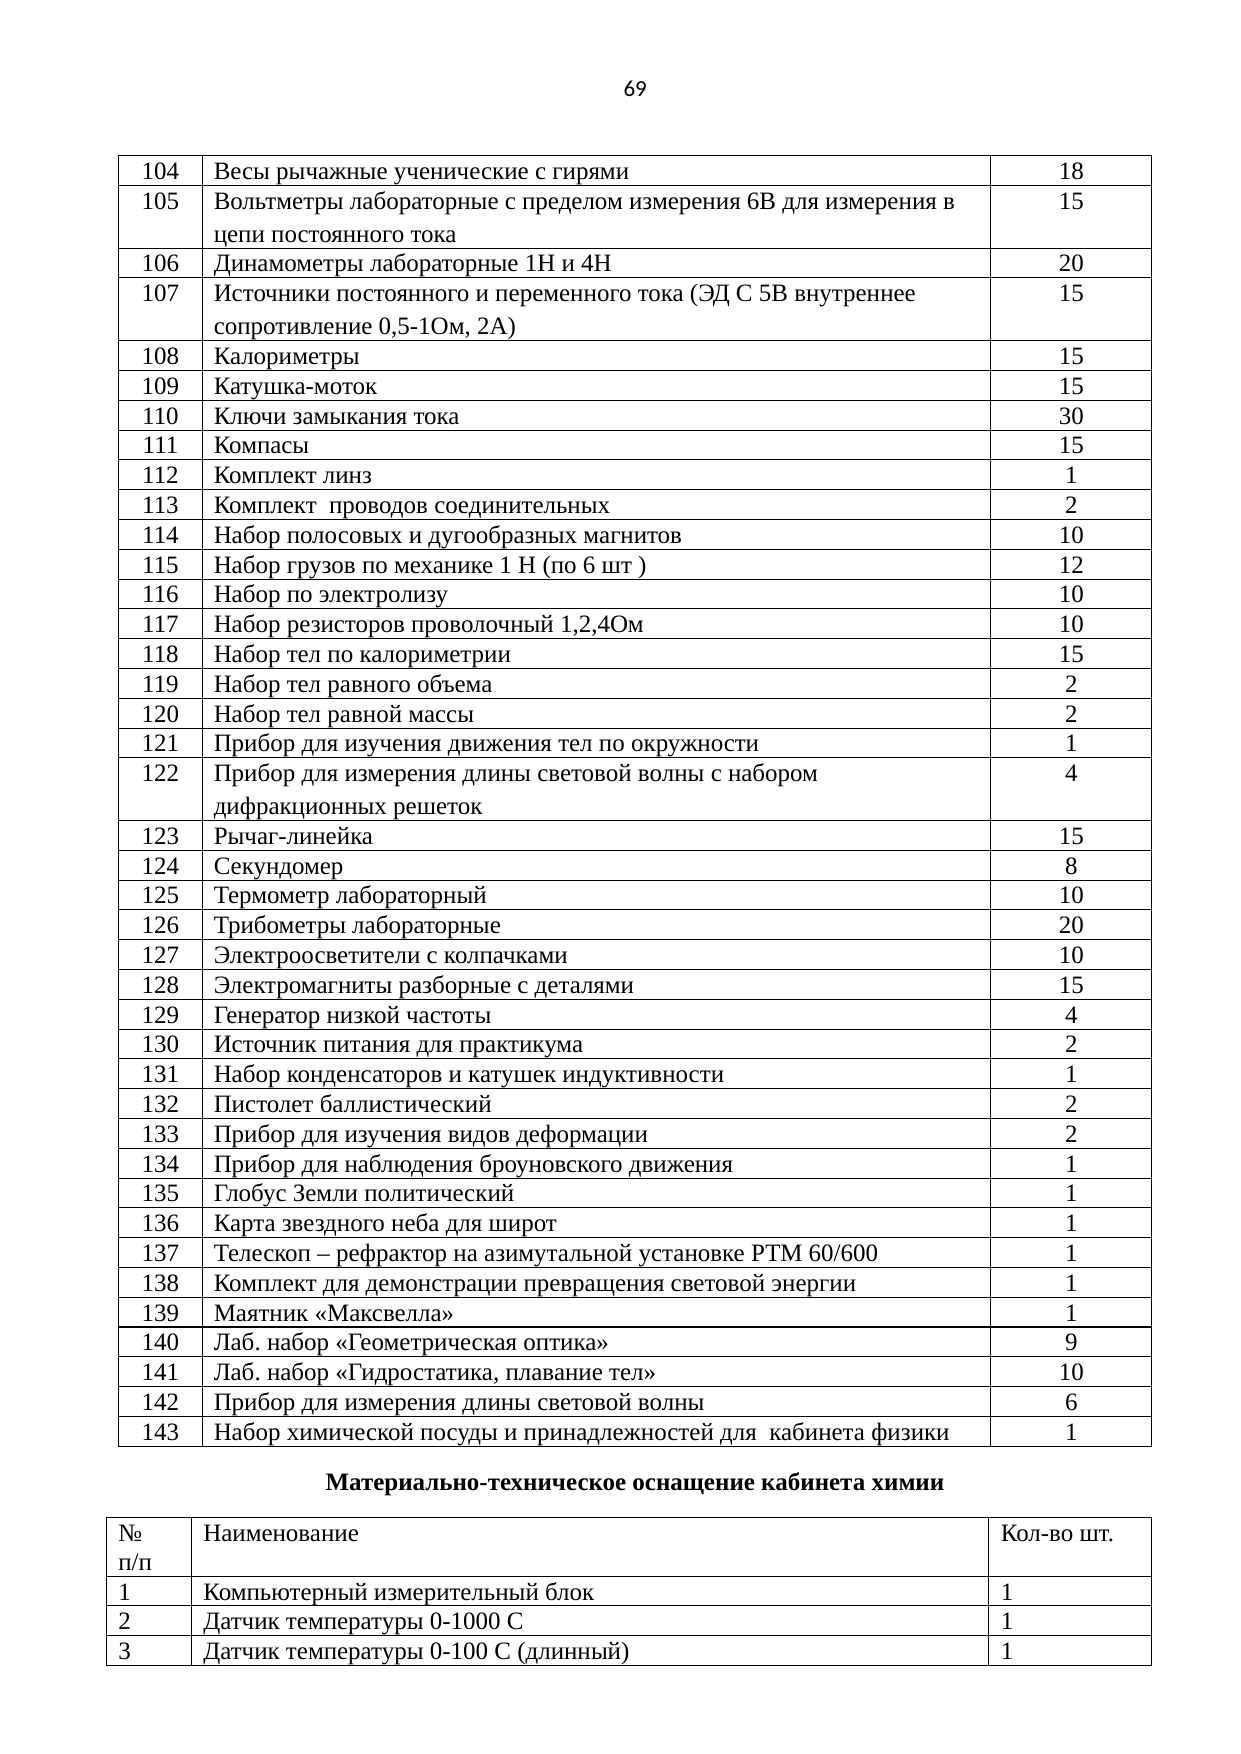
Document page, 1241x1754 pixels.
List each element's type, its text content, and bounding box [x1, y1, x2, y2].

table_cell 120 [119, 699, 202, 727]
table_cell 118 [119, 639, 202, 668]
table_cell 122 [119, 758, 202, 820]
table_cell 125 [119, 881, 202, 909]
table_cell 1 [989, 1606, 1151, 1635]
table_cell Источник питания для практикума [203, 1030, 990, 1058]
table_cell 15 [991, 278, 1151, 340]
table_cell 4 [991, 758, 1151, 820]
table_cell 140 [119, 1328, 202, 1356]
table_cell Компьютерный измерительный блок [192, 1577, 988, 1605]
table_cell Электроосветители с колпачками [203, 940, 990, 969]
table_cell Телескоп – рефрактор на азимутальной установке РТМ 60/600 [203, 1238, 990, 1267]
table_cell 143 [119, 1417, 202, 1446]
table_cell Термометр лабораторный [203, 881, 990, 909]
table_cell 142 [119, 1387, 202, 1416]
table_cell Набор тел равной массы [203, 699, 990, 727]
table_cell 124 [119, 851, 202, 879]
table_cell 128 [119, 970, 202, 999]
table_cell 2 [991, 669, 1151, 698]
table_cell Глобус Земли политический [203, 1179, 990, 1207]
table_cell 2 [991, 1119, 1151, 1148]
table_cell 20 [991, 249, 1151, 277]
table_cell Ключи замыкания тока [203, 401, 990, 429]
table_cell 10 [991, 520, 1151, 549]
table_cell Набор химической посуды и принадлежностей для кабинета физики [203, 1417, 990, 1446]
table_cell 9 [991, 1328, 1151, 1356]
table_cell 108 [119, 341, 202, 370]
table_cell 109 [119, 371, 202, 400]
table_cell 1 [991, 1417, 1151, 1446]
table_cell Набор резисторов проволочный 1,2,4Ом [203, 609, 990, 638]
table_cell 15 [991, 341, 1151, 370]
table_cell 2 [991, 699, 1151, 727]
table_cell 132 [119, 1089, 202, 1118]
table_cell Карта звездного неба для широт [203, 1208, 990, 1237]
table_cell Динамометры лабораторные 1Н и 4Н [203, 249, 990, 277]
table_cell 1 [991, 1238, 1151, 1267]
table_cell 30 [991, 401, 1151, 429]
table_cell 1 [991, 1268, 1151, 1297]
table_cell 20 [991, 910, 1151, 939]
table_cell 15 [991, 431, 1151, 459]
table_cell 8 [991, 851, 1151, 879]
table_cell Секундомер [203, 851, 990, 879]
table_cell 10 [991, 1357, 1151, 1386]
table_cell Датчик температуры 0-100 С (длинный) [192, 1636, 988, 1665]
table_cell Набор грузов по механике 1 Н (по 6 шт ) [203, 550, 990, 578]
table_cell 6 [991, 1387, 1151, 1416]
table_cell Весы рычажные ученические с гирями [203, 156, 990, 185]
table_cell 1 [991, 460, 1151, 489]
table_cell Набор полосовых и дугообразных магнитов [203, 520, 990, 549]
table_cell 104 [119, 156, 202, 185]
table_header № п/п [107, 1518, 191, 1576]
table_cell 111 [119, 431, 202, 459]
table_cell 117 [119, 609, 202, 638]
table_cell Рычаг-линейка [203, 821, 990, 850]
table_cell 127 [119, 940, 202, 969]
table_cell 12 [991, 550, 1151, 578]
table_cell 123 [119, 821, 202, 850]
table_cell Пистолет баллистический [203, 1089, 990, 1118]
table_cell 139 [119, 1298, 202, 1326]
table_cell Набор по электролизу [203, 580, 990, 608]
table_cell 2 [991, 490, 1151, 519]
table_cell Лаб. набор «Геометрическая оптика» [203, 1328, 990, 1356]
table_cell 18 [991, 156, 1151, 185]
table_cell Комплект линз [203, 460, 990, 489]
table_cell 113 [119, 490, 202, 519]
table_cell Набор тел равного объема [203, 669, 990, 698]
table_cell 1 [991, 1208, 1151, 1237]
text Материально-техническое оснащение кабинета химии [118, 1467, 1152, 1496]
table_cell 126 [119, 910, 202, 939]
table_cell 10 [991, 940, 1151, 969]
table_cell 133 [119, 1119, 202, 1148]
table_cell 107 [119, 278, 202, 340]
table_cell 1 [107, 1577, 191, 1605]
table_cell Прибор для наблюдения броуновского движения [203, 1149, 990, 1177]
table_cell 4 [991, 1000, 1151, 1028]
table_cell 15 [991, 970, 1151, 999]
table_cell Прибор для измерения длины световой волны [203, 1387, 990, 1416]
table_cell Датчик температуры 0-1000 С [192, 1606, 988, 1635]
table_cell 1 [991, 1298, 1151, 1326]
table_cell 10 [991, 881, 1151, 909]
table_cell 105 [119, 186, 202, 247]
table_cell 1 [991, 1059, 1151, 1088]
table_cell 1 [991, 729, 1151, 757]
table_cell Прибор для измерения длины световой волны с набором дифракционных решеток [203, 758, 990, 820]
table_cell Источники постоянного и переменного тока (ЭД С 5В внутреннее сопротивление 0,5-1Ом, 2А) [203, 278, 990, 340]
table_cell Генератор низкой частоты [203, 1000, 990, 1028]
table_cell 112 [119, 460, 202, 489]
table_cell Прибор для изучения движения тел по окружности [203, 729, 990, 757]
table_cell 131 [119, 1059, 202, 1088]
table_cell Комплект для демонстрации превращения световой энергии [203, 1268, 990, 1297]
table_cell 116 [119, 580, 202, 608]
table_cell 10 [991, 580, 1151, 608]
table_cell 1 [989, 1636, 1151, 1665]
table_cell Катушка-моток [203, 371, 990, 400]
table_cell 10 [991, 609, 1151, 638]
table_cell 3 [107, 1636, 191, 1665]
table_cell Компасы [203, 431, 990, 459]
table_cell Набор тел по калориметрии [203, 639, 990, 668]
table_cell 121 [119, 729, 202, 757]
table_cell 129 [119, 1000, 202, 1028]
table_cell Комплект проводов соединительных [203, 490, 990, 519]
table_cell Маятник «Максвелла» [203, 1298, 990, 1326]
table_header Кол-во шт. [989, 1518, 1151, 1576]
table_cell 106 [119, 249, 202, 277]
table_cell 115 [119, 550, 202, 578]
table_cell 1 [991, 1149, 1151, 1177]
table_cell 15 [991, 371, 1151, 400]
table_cell Вольтметры лабораторные с пределом измерения 6В для измерения в цепи постоянного тока [203, 186, 990, 247]
table_cell 135 [119, 1179, 202, 1207]
table_cell Прибор для изучения видов деформации [203, 1119, 990, 1148]
table_cell 119 [119, 669, 202, 698]
table_cell Калориметры [203, 341, 990, 370]
table_cell 2 [991, 1089, 1151, 1118]
table_cell 15 [991, 186, 1151, 247]
table_cell Электромагниты разборные с деталями [203, 970, 990, 999]
table_cell 138 [119, 1268, 202, 1297]
table_cell 110 [119, 401, 202, 429]
table_cell 15 [991, 821, 1151, 850]
table_cell 1 [991, 1179, 1151, 1207]
table_cell 134 [119, 1149, 202, 1177]
table_cell 1 [989, 1577, 1151, 1605]
table_cell 136 [119, 1208, 202, 1237]
table_cell 2 [107, 1606, 191, 1635]
table_cell 141 [119, 1357, 202, 1386]
table_cell 137 [119, 1238, 202, 1267]
table_cell Набор конденсаторов и катушек индуктивности [203, 1059, 990, 1088]
table_cell 15 [991, 639, 1151, 668]
table_header Наименование [192, 1518, 988, 1576]
table_cell Трибометры лабораторные [203, 910, 990, 939]
table_cell 114 [119, 520, 202, 549]
table_cell Лаб. набор «Гидростатика, плавание тел» [203, 1357, 990, 1386]
table_cell 2 [991, 1030, 1151, 1058]
table_cell 130 [119, 1030, 202, 1058]
